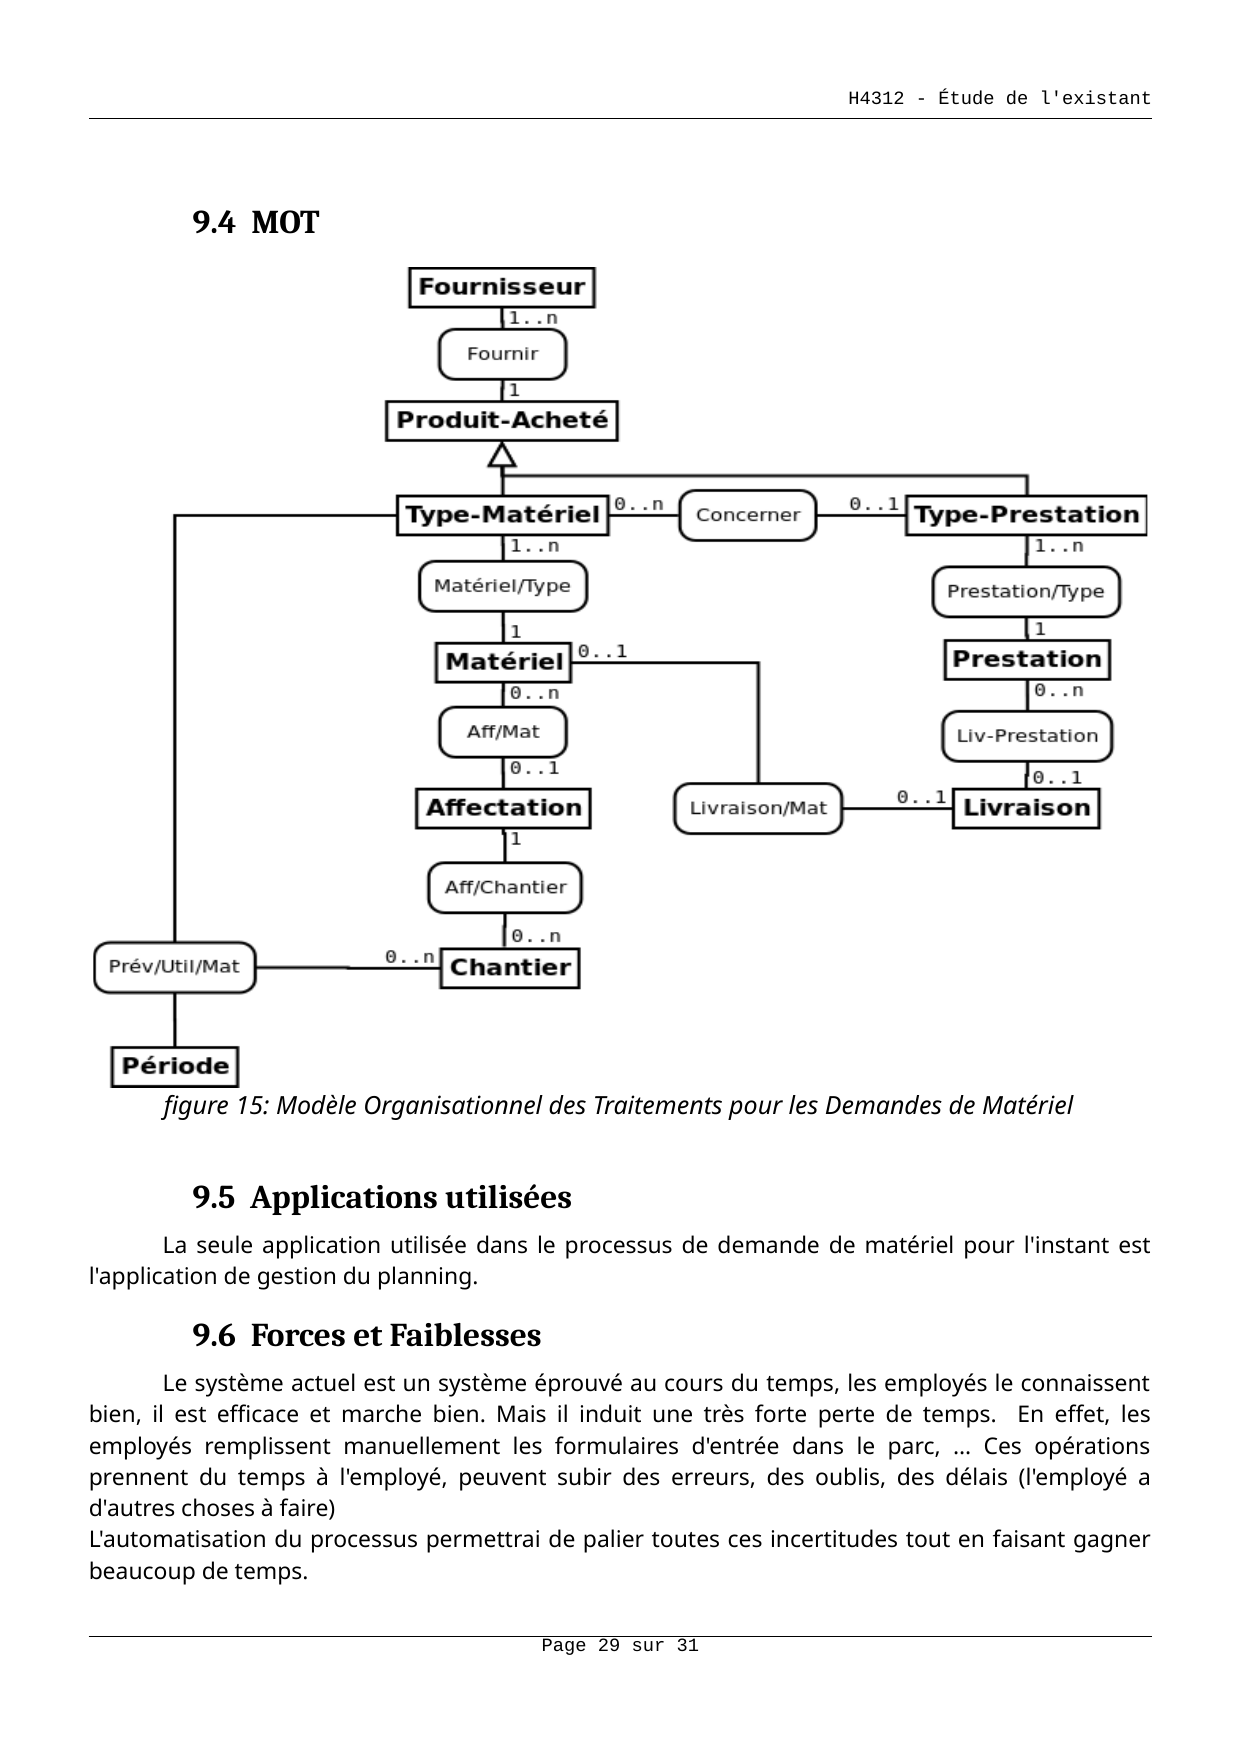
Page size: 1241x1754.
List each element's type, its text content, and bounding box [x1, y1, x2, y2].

subtitle Applications utilisées [133, 1178, 1152, 1216]
text L'automatisation du processus permettrai de palier toutes ces incertitudes tout en faisant gagner beaucoup de temps. [88, 1523, 1152, 1586]
subtitle MOT [133, 204, 1152, 242]
picture [93, 267, 1148, 1088]
text Le système actuel est un système éprouvé au cours du temps, les employés le connaissent bien, il est efficace et marche bien. Mais il induit une très forte perte de temps. En effet, les employés remplissent manuellement les formulaires d'entrée dans le parc, … Ces opérations prennent du temps à l'employé, peuvent subir des erreurs, des oublis, des délais (l'employé a d'autres choses à faire) [88, 1367, 1152, 1523]
text La seule application utilisée dans le processus de demande de matériel pour l'instant est l'application de gestion du planning. [88, 1229, 1152, 1291]
text figure 15: Modèle Organisationnel des Traitements pour les Demandes de Matériel [93, 1088, 1147, 1122]
subtitle Forces et Faiblesses [133, 1316, 1152, 1355]
